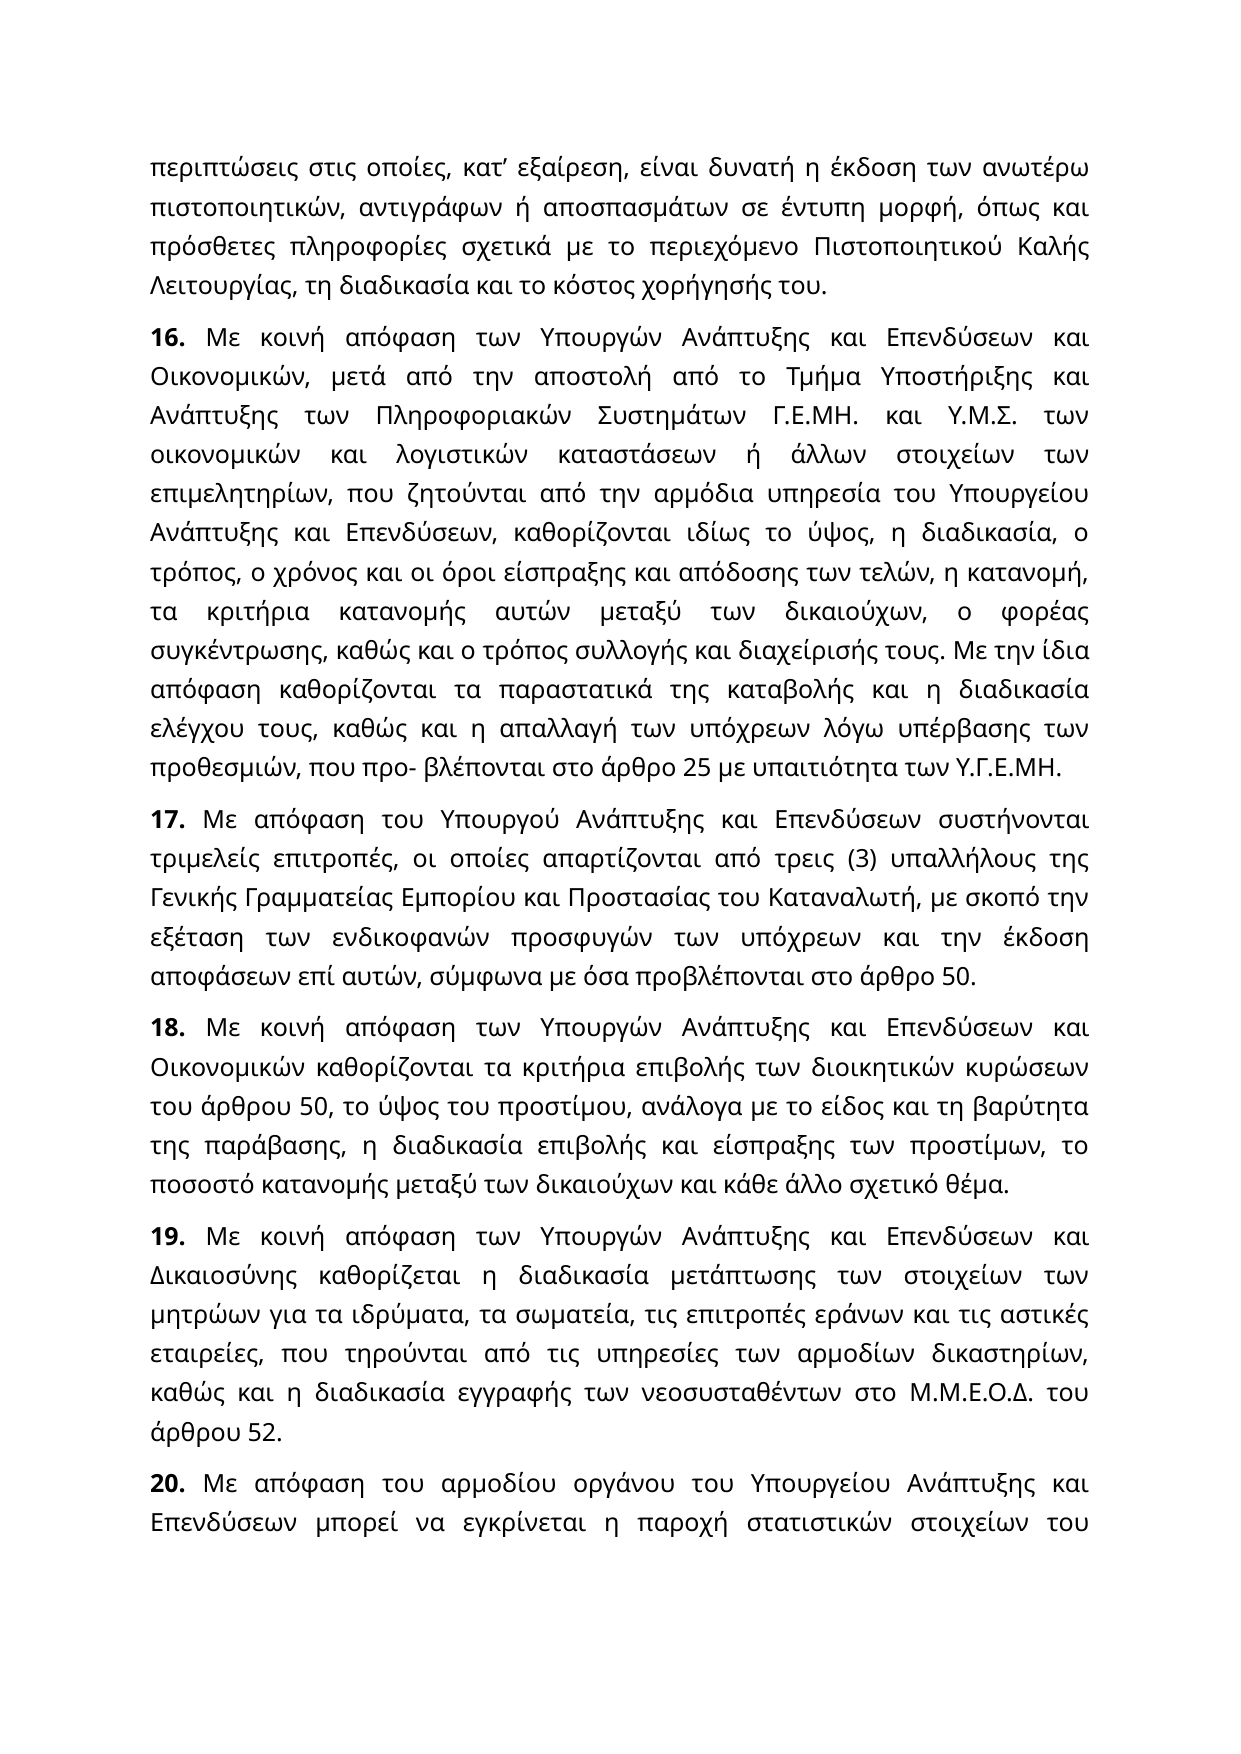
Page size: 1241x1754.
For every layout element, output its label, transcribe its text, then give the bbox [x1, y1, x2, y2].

text 18. Με κοινή απόφαση των Υπουργών Ανάπτυξης και Επενδύσεων και Οικονομικών καθορίζονται τα κριτήρια επιβολής των διοικητικών κυρώσεων του άρθρου 50, το ύψος του προστίμου, ανάλογα με το είδος και τη βαρύτητα της παράβασης, η διαδικασία επιβολής και είσπραξης των προστίμων, το ποσοστό κατανομής μεταξύ των δικαιούχων και κάθε άλλο σχετικό θέμα. [150, 1010, 1090, 1201]
text περιπτώσεις στις οποίες, κατ’ εξαίρεση, είναι δυνατή η έκδοση των ανωτέρω πιστοποιητικών, αντιγράφων ή αποσπασμάτων σε έντυπη μορφή, όπως και πρόσθετες πληροφορίες σχετικά με το περιεχόμενο Πιστοποιητικού Καλής Λειτουργίας, τη διαδικασία και το κόστος χορήγησής του. [150, 150, 1090, 302]
text 17. Με απόφαση του Υπουργού Ανάπτυξης και Επενδύσεων συστήνονται τριμελείς επιτροπές, οι οποίες απαρτίζονται από τρεις (3) υπαλλήλους της Γενικής Γραμματείας Εμπορίου και Προστασίας του Καταναλωτή, με σκοπό την εξέταση των ενδικοφανών προσφυγών των υπόχρεων και την έκδοση αποφάσεων επί αυτών, σύμφωνα με όσα προβλέπονται στο άρθρο 50. [150, 802, 1090, 992]
text 19. Με κοινή απόφαση των Υπουργών Ανάπτυξης και Επενδύσεων και Δικαιοσύνης καθορίζεται η διαδικασία μετάπτωσης των στοιχείων των μητρώων για τα ιδρύματα, τα σωματεία, τις επιτροπές εράνων και τις αστικές εταιρείες, που τηρούνται από τις υπηρεσίες των αρμοδίων δικαστηρίων, καθώς και η διαδικασία εγγραφής των νεοσυσταθέντων στο Μ.Μ.Ε.Ο.Δ. του άρθρου 52. [150, 1218, 1090, 1448]
text 16. Με κοινή απόφαση των Υπουργών Ανάπτυξης και Επενδύσεων και Οικονομικών, μετά από την αποστολή από το Τμήμα Υποστήριξης και Ανάπτυξης των Πληροφοριακών Συστημάτων Γ.Ε.ΜΗ. και Υ.Μ.Σ. των οικονομικών και λογιστικών καταστάσεων ή άλλων στοιχείων των επιμελητηρίων, που ζητούνται από την αρμόδια υπηρεσία του Υπουργείου Ανάπτυξης και Επενδύσεων, καθορίζονται ιδίως το ύψος, η διαδικασία, ο τρόπος, ο χρόνος και οι όροι είσπραξης και απόδοσης των τελών, η κατανομή, τα κριτήρια κατανομής αυτών μεταξύ των δικαιούχων, ο φορέας συγκέντρωσης, καθώς και ο τρόπος συλλογής και διαχείρισής τους. Με την ίδια απόφαση καθορίζονται τα παραστατικά της καταβολής και η διαδικασία ελέγχου τους, καθώς και η απαλλαγή των υπόχρεων λόγω υπέρβασης των προθεσμιών, που προ- βλέπονται στο άρθρο 25 με υπαιτιότητα των Υ.Γ.Ε.ΜΗ. [150, 319, 1090, 784]
text 20. Με απόφαση του αρμοδίου οργάνου του Υπουργείου Ανάπτυξης και Επενδύσεων μπορεί να εγκρίνεται η παροχή στατιστικών στοιχείων του [150, 1466, 1090, 1539]
